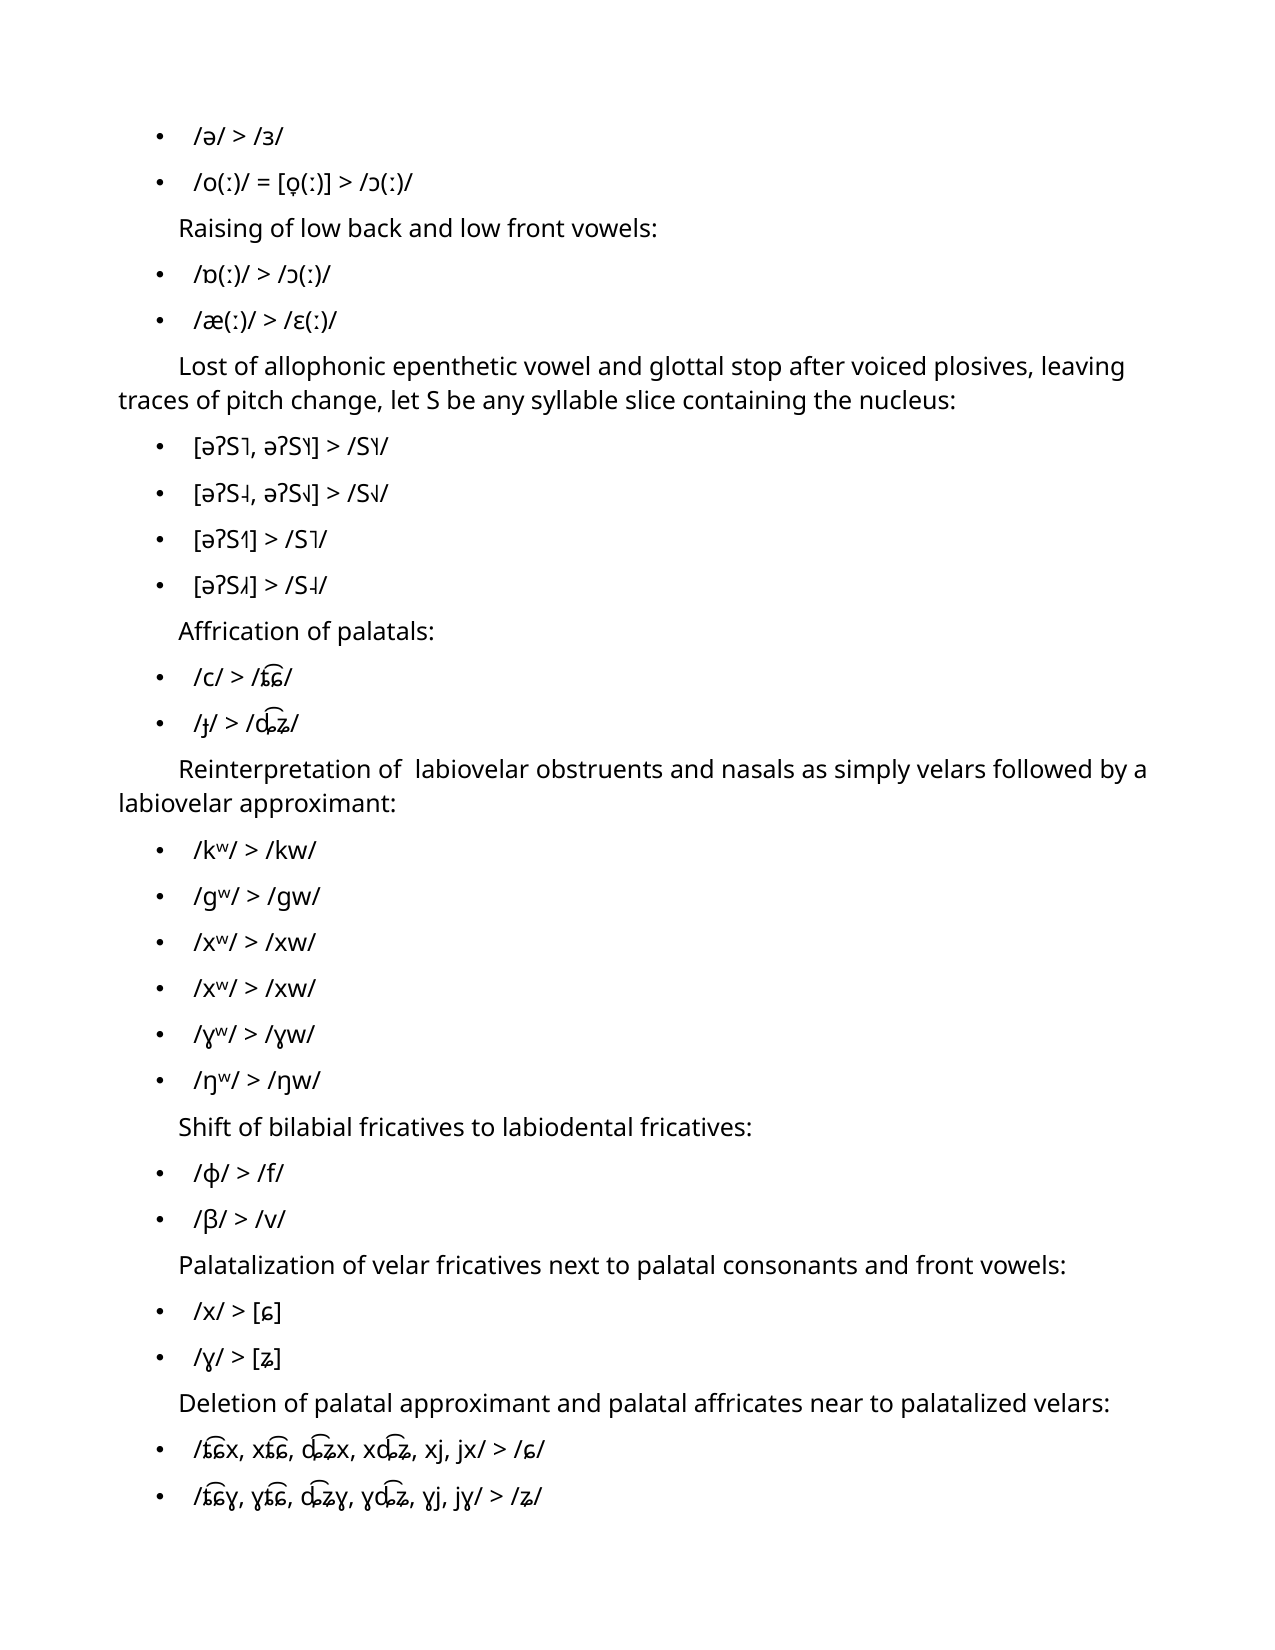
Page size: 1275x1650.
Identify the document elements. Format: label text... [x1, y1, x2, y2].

text Affrication of palatals: [118, 614, 1157, 648]
list /xʷ/ > /xw/ [156, 971, 1157, 1005]
list [əʔS˥, əʔS˥˧] > /S˥˧/ [156, 429, 1157, 463]
list /ɣ/ > [ʑ] [156, 1340, 1157, 1374]
list /β/ > /v/ [156, 1201, 1157, 1236]
list /ŋʷ/ > /ŋw/ [156, 1063, 1157, 1097]
text Palatalization of velar fricatives next to palatal consonants and front vowels: [118, 1248, 1157, 1282]
list /ɣʷ/ > /ɣw/ [156, 1017, 1157, 1051]
list /ə/ > /ɜ/ [156, 118, 1157, 152]
list [əʔS˩˧] > /S˨/ [156, 567, 1157, 602]
text Reinterpretation of labiovelar obstruents and nasals as simply velars followed by a labiovelar approximant: [118, 752, 1157, 820]
list /ɸ/ > /f/ [156, 1155, 1157, 1189]
list /ȶ͡ɕx, xȶ͡ɕ, ȡ͡ʑx, xȡ͡ʑ, xj, jx/ > /ɕ/ [156, 1432, 1157, 1466]
list /x/ > [ɕ] [156, 1294, 1157, 1328]
list /gʷ/ > /gw/ [156, 878, 1157, 912]
text Deletion of palatal approximant and palatal affricates near to palatalized velars: [118, 1386, 1157, 1420]
text Lost of allophonic epenthetic vowel and glottal stop after voiced plosives, leaving traces of pitch change, let S be any syllable slice containing the nucleus: [118, 349, 1157, 417]
list /xʷ/ > /xw/ [156, 924, 1157, 959]
list /ɒ(ː)/ > /ɔ(ː)/ [156, 257, 1157, 291]
list /o(ː)/ = [o̞(ː)] > /ɔ(ː)/ [156, 164, 1157, 198]
list /kʷ/ > /kw/ [156, 832, 1157, 866]
list /c/ > /ȶ͡ɕ/ [156, 660, 1157, 694]
list [əʔS˨, əʔS˧˩] > /S˧˩/ [156, 475, 1157, 509]
text Shift of bilabial fricatives to labiodental fricatives: [118, 1109, 1157, 1143]
list /ɟ/ > /ȡ͡ʑ/ [156, 706, 1157, 740]
list [əʔS˧˥] > /S˥/ [156, 521, 1157, 555]
list /æ(ː)/ > /ɛ(ː)/ [156, 303, 1157, 337]
text Raising of low back and low front vowels: [118, 210, 1157, 244]
list /ȶ͡ɕɣ, ɣȶ͡ɕ, ȡ͡ʑɣ, ɣȡ͡ʑ, ɣj, jɣ/ > /ʑ/ [156, 1478, 1157, 1512]
